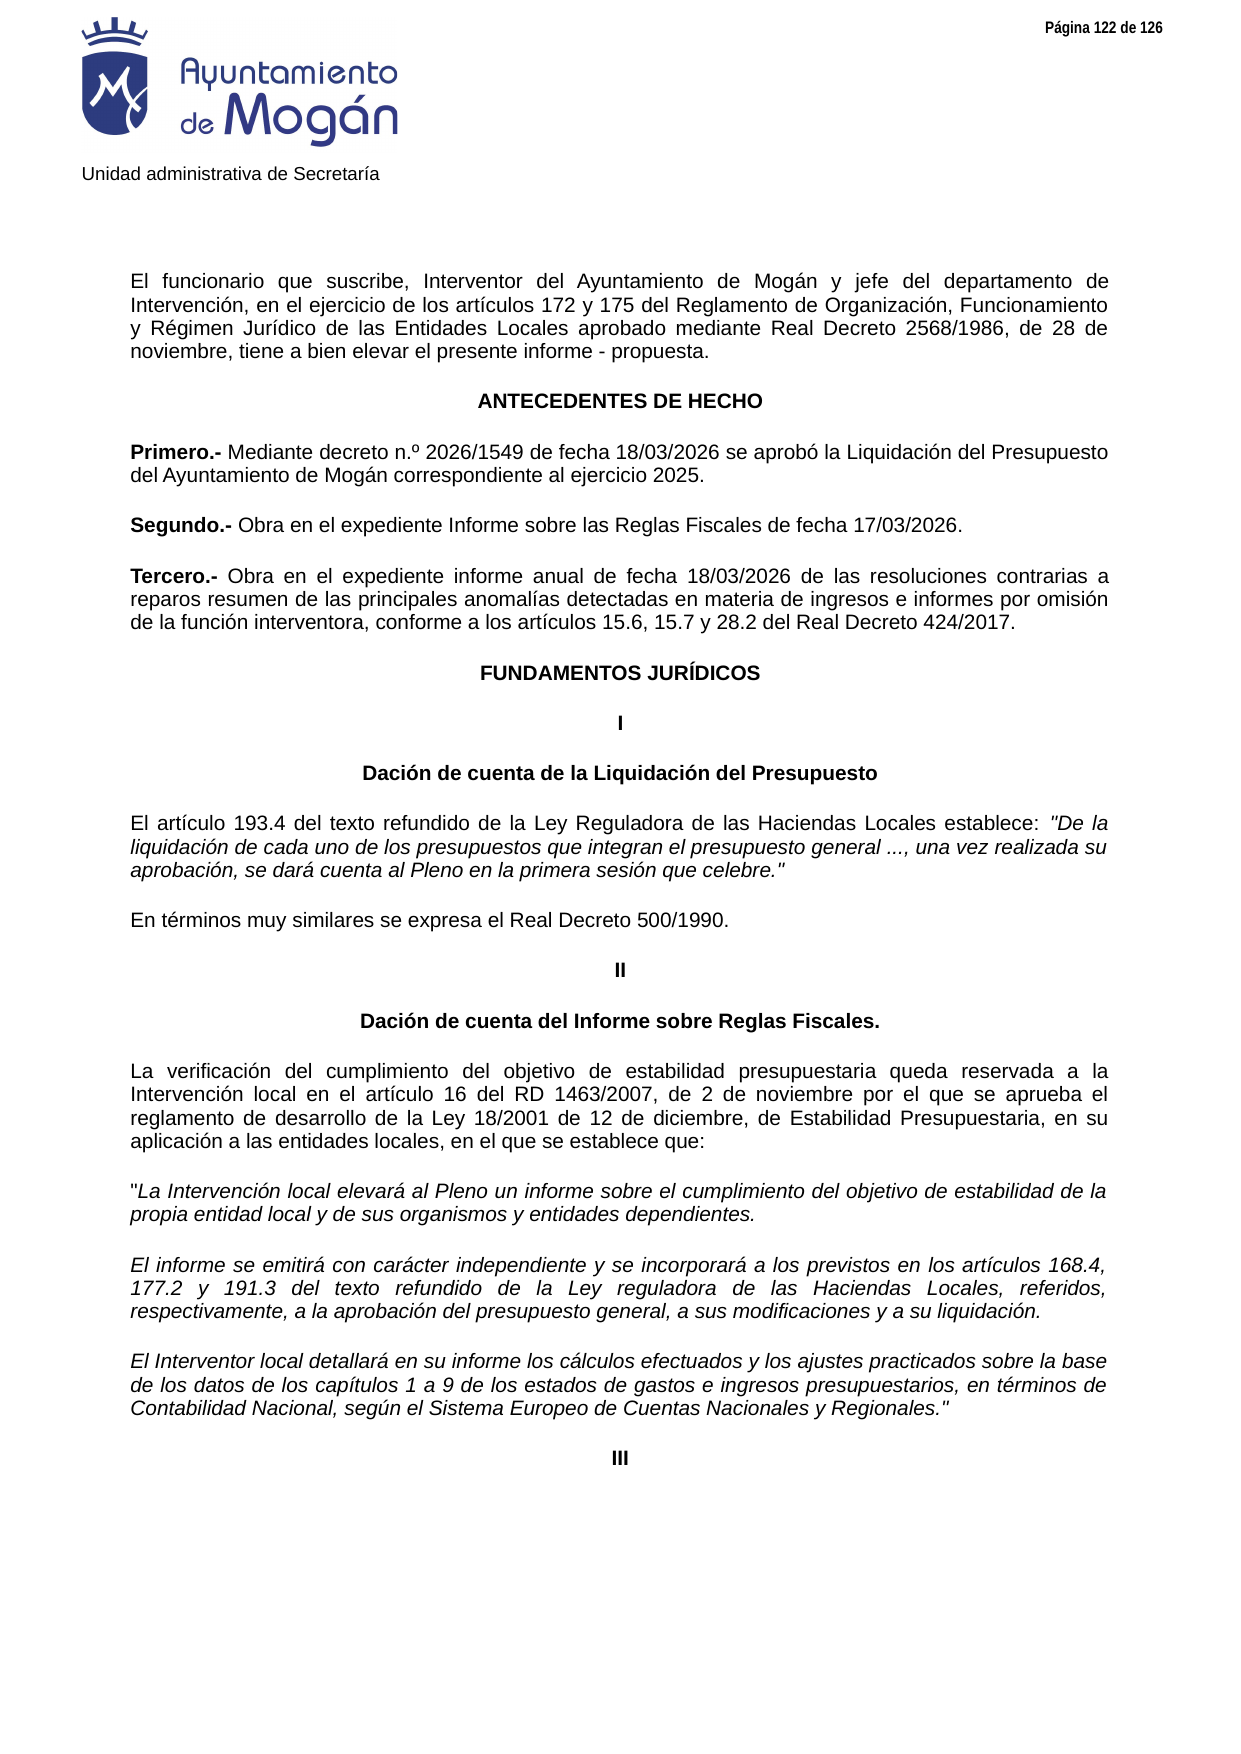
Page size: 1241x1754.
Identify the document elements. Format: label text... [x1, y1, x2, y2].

text Segundo.- Obra en el expediente Informe sobre las Reglas Fiscales de fecha 17/03/2026. [130, 514, 1110, 537]
text FUNDAMENTOS JURÍDICOS [130, 661, 1110, 684]
text III [130, 1447, 1110, 1470]
text En términos muy similares se expresa el Real Decreto 500/1990. [130, 909, 1110, 932]
text I [130, 711, 1110, 734]
text Dación de cuenta de la Liquidación del Presupuesto [130, 762, 1110, 785]
text El informe se emitirá con carácter independiente y se incorporará a los previstos en los artículos 168.4, 177.2 y 191.3 del texto refundido de la Ley reguladora de las Haciendas Locales, referidos, respectivamente, a la aprobación del presupuesto general, a sus modificaciones y a su liquidación. [130, 1253, 1110, 1323]
text La verificación del cumplimiento del objetivo de estabilidad presupuestaria queda reservada a la Intervención local en el artículo 16 del RD 1463/2007, de 2 de noviembre por el que se aprueba el reglamento de desarrollo de la Ley 18/2001 de 12 de diciembre, de Estabilidad Presupuestaria, en su aplicación a las entidades locales, en el que se establece que: [130, 1060, 1110, 1153]
picture [81, 17, 398, 153]
text Tercero.- Obra en el expediente informe anual de fecha 18/03/2026 de las resoluciones contrarias a reparos resumen de las principales anomalías detectadas en materia de ingresos e informes por omisión de la función interventora, conforme a los artículos 15.6, 15.7 y 28.2 del Real Decreto 424/2017. [130, 564, 1110, 634]
text "La Intervención local elevará al Pleno un informe sobre el cumplimiento del objetivo de estabilidad de la propia entidad local y de sus organismos y entidades dependientes. [130, 1180, 1110, 1226]
text Primero.- Mediante decreto n.º 2026/1549 de fecha 18/03/2026 se aprobó la Liquidación del Presupuesto del Ayuntamiento de Mogán correspondiente al ejercicio 2025. [130, 440, 1110, 487]
text El artículo 193.4 del texto refundido de la Ley Reguladora de las Haciendas Locales establece: "De la liquidación de cada uno de los presupuestos que integran el presupuesto general ..., una vez realizada su aprobación, se dará cuenta al Pleno en la primera sesión que celebre." [130, 812, 1110, 882]
text II [130, 959, 1110, 982]
text Dación de cuenta del Informe sobre Reglas Fiscales. [130, 1009, 1110, 1033]
text El Interventor local detallará en su informe los cálculos efectuados y los ajustes practicados sobre la base de los datos de los capítulos 1 a 9 de los estados de gastos e ingresos presupuestarios, en términos de Contabilidad Nacional, según el Sistema Europeo de Cuentas Nacionales y Regionales." [130, 1350, 1110, 1420]
text ANTECEDENTES DE HECHO [130, 390, 1110, 413]
text El funcionario que suscribe, Interventor del Ayuntamiento de Mogán y jefe del departamento de Intervención, en el ejercicio de los artículos 172 y 175 del Reglamento de Organización, Funcionamiento y Régimen Jurídico de las Entidades Locales aprobado mediante Real Decreto 2568/1986, de 28 de noviembre, tiene a bien elevar el presente informe - propuesta. [130, 270, 1110, 363]
